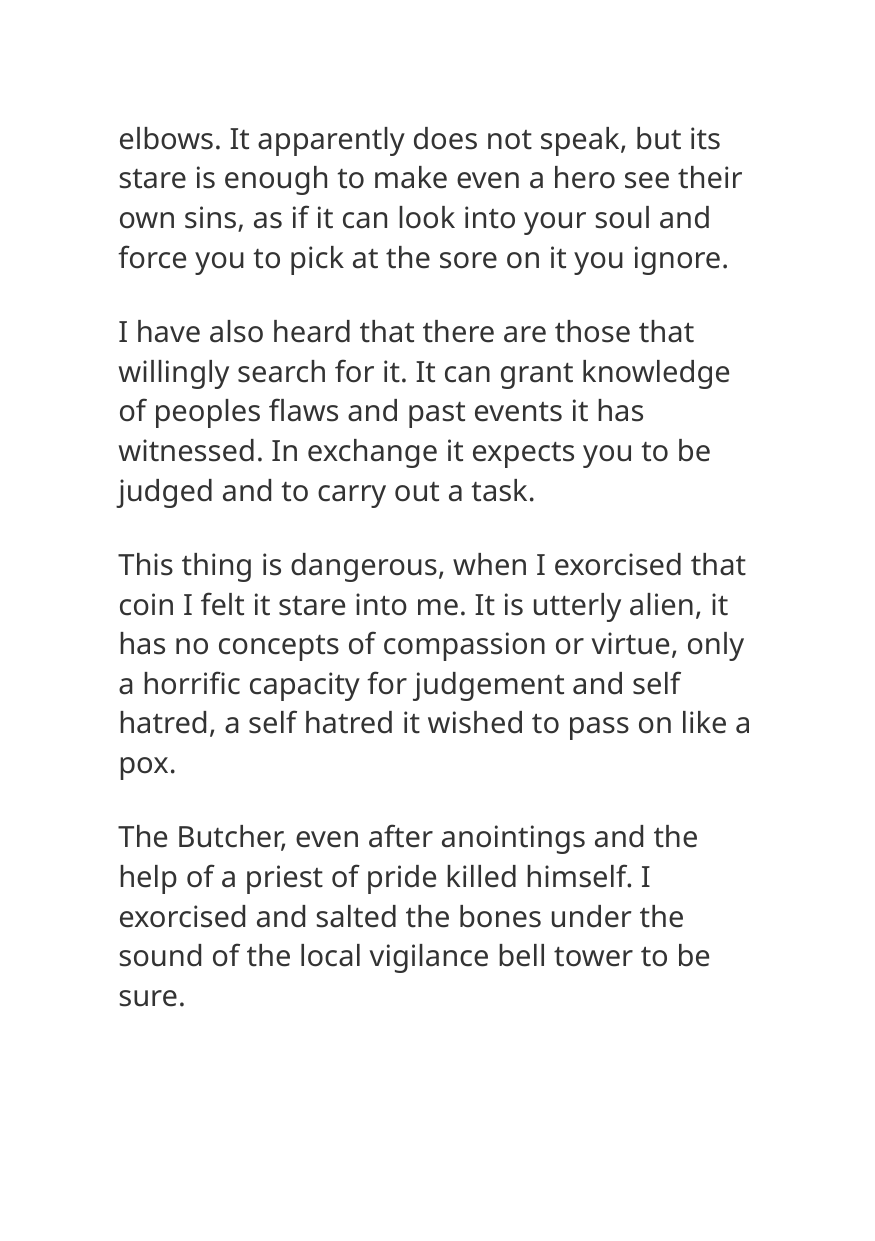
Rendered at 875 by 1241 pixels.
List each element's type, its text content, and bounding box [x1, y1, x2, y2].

text I have also heard that there are those that willingly search for it. It can grant knowledge of peoples flaws and past events it has witnessed. In exchange it expects you to be judged and to carry out a task. [118, 311, 756, 510]
text This thing is dangerous, when I exorcised that coin I felt it stare into me. It is utterly alien, it has no concepts of compassion or virtue, only a horrific capacity for judgement and self hatred, a self hatred it wished to pass on like a pox. [118, 544, 756, 782]
text elbows. It apparently does not speak, but its stare is enough to make even a hero see their own sins, as if it can look into your soul and force you to pick at the sore on it you ignore. [118, 118, 756, 277]
text The Butcher, even after anointings and the help of a priest of pride killed himself. I exorcised and salted the bones under the sound of the local vigilance bell tower to be sure. [118, 817, 756, 1015]
